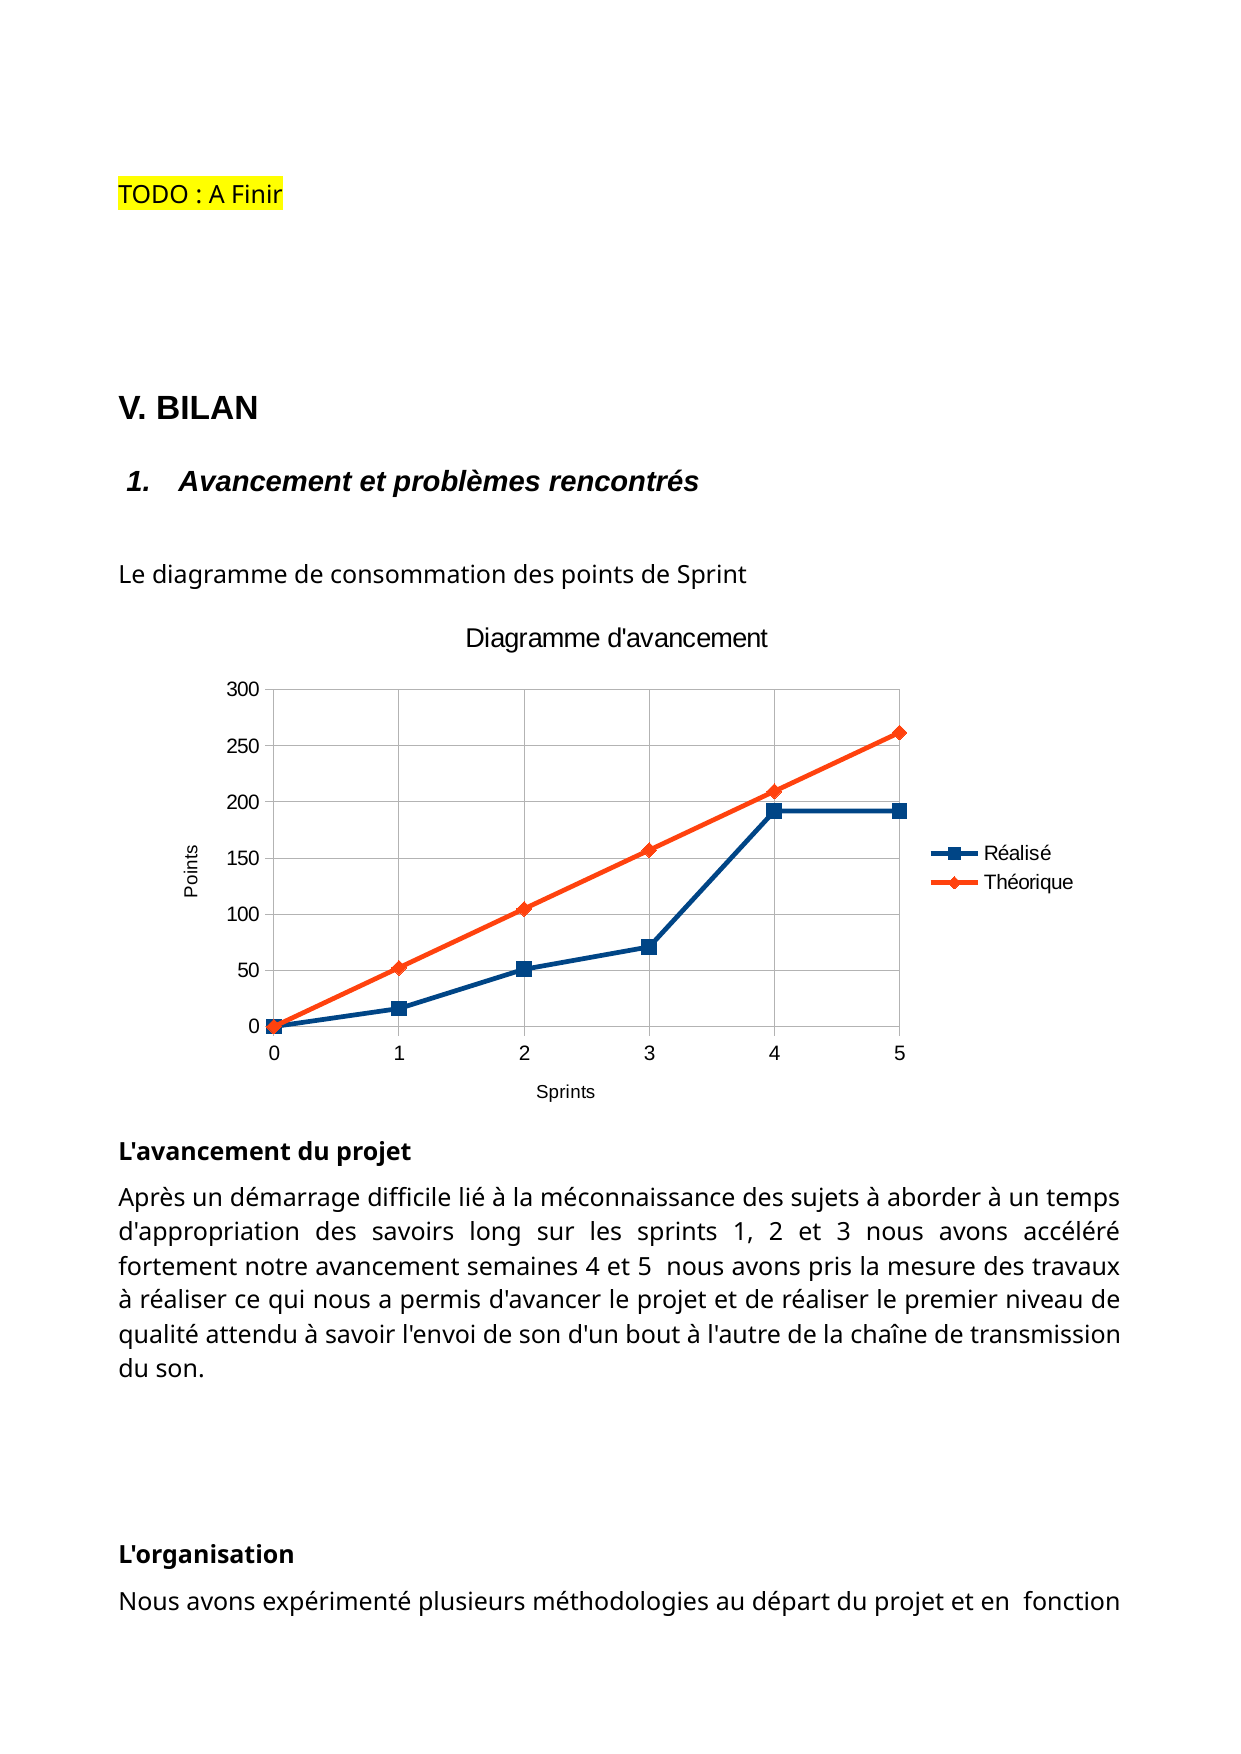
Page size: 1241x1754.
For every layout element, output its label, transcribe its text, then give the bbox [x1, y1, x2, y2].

text L'organisation [118, 1537, 1122, 1571]
subtitle V. BILAN [118, 388, 1122, 426]
text Le diagramme de consommation des points de Sprint [118, 556, 1122, 590]
text TODO : A Finir [118, 176, 1122, 210]
text Après un démarrage difficile lié à la méconnaissance des sujets à aborder à un temps d'appropriation des savoirs long sur les sprints 1, 2 et 3 nous avons accéléré fortement notre avancement semaines 4 et 5 nous avons pris la mesure des travaux à réaliser ce qui nous a permis d'avancer le projet et de réaliser le premier niveau de qualité attendu à savoir l'envoi de son d'un bout à l'autre de la chaîne de transmission du son. [118, 1180, 1122, 1384]
text L'avancement du projet [118, 603, 1122, 1167]
text Nous avons expérimenté plusieurs méthodologies au départ du projet et en fonction [118, 1583, 1122, 1617]
subtitle Avancement et problèmes rencontrés [118, 464, 1122, 497]
